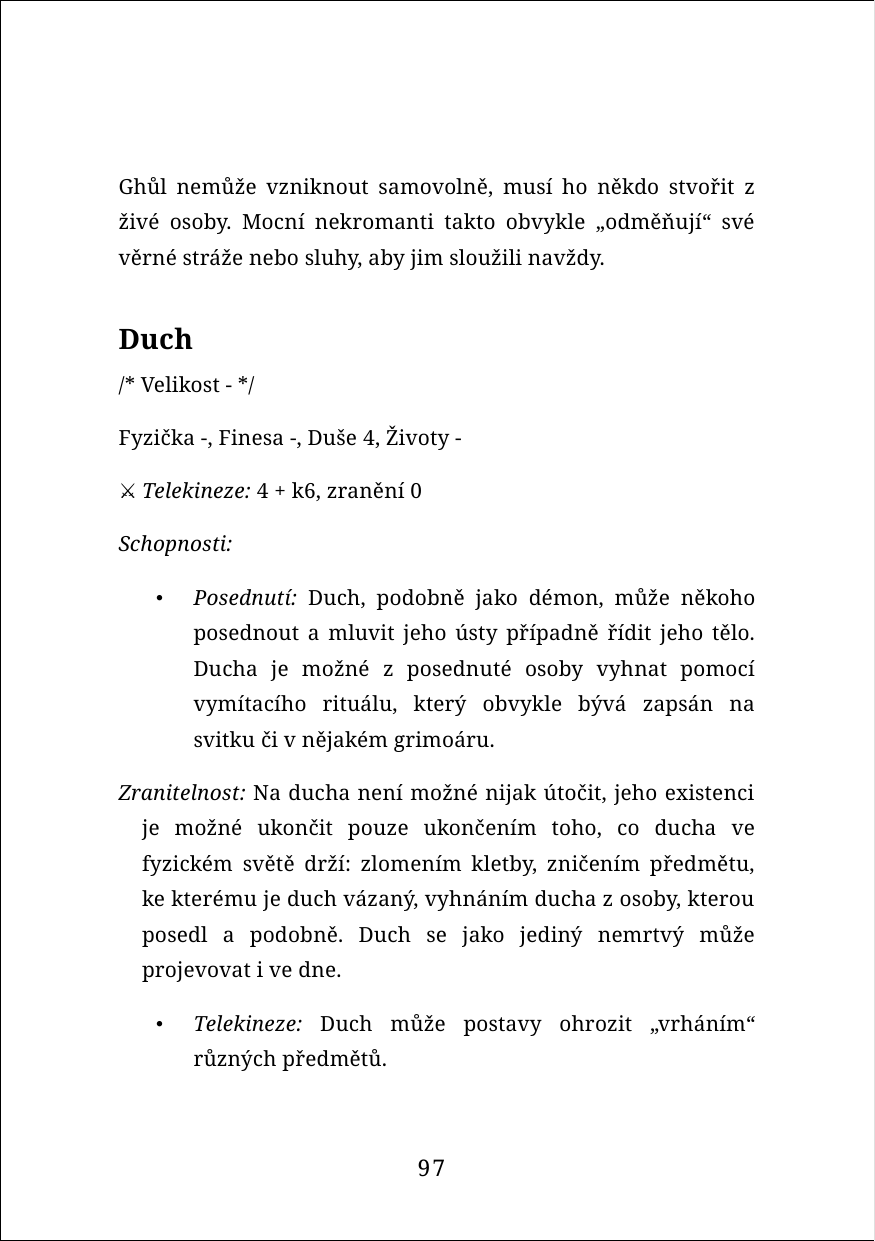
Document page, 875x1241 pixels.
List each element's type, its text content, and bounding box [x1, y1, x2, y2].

text Schopnosti: [118, 529, 756, 558]
text /* Velikost - */ [118, 370, 756, 398]
subtitle Duch [118, 320, 756, 358]
text Zranitelnost: Na ducha není možné nijak útočit, jeho existenci je možné ukončit pouze ukončením toho, co ducha ve fyzickém světě drží: zlomením kletby, zničením předmětu, ke kterému je duch vázaný, vyhnáním ducha z osoby, kterou posedl a podobně. Duch se jako jediný nemrtvý může projevovat i ve dne. [118, 778, 756, 984]
text Fyzička -, Finesa -, Duše 4, Životy - [118, 423, 756, 451]
text Ghůl nemůže vzniknout samovolně, musí ho někdo stvořit z živé osoby. Mocní nekromanti takto obvykle „odměňují“ své věrné stráže nebo sluhy, aby jim sloužili navždy. [118, 172, 756, 271]
list Telekineze: Duch může postavy ohrozit „vrháním“ různých předmětů. [156, 1009, 756, 1073]
text ⚔ Telekineze: 4 + k6, zranění 0 [118, 476, 756, 505]
list Posednutí: Duch, podobně jako démon, může někoho posednout a mluvit jeho ústy případně řídit jeho tělo. Ducha je možné z posednuté osoby vyhnat pomocí vymítacího rituálu, který obvykle bývá zapsán na svitku či v nějakém grimoáru. [156, 583, 756, 753]
